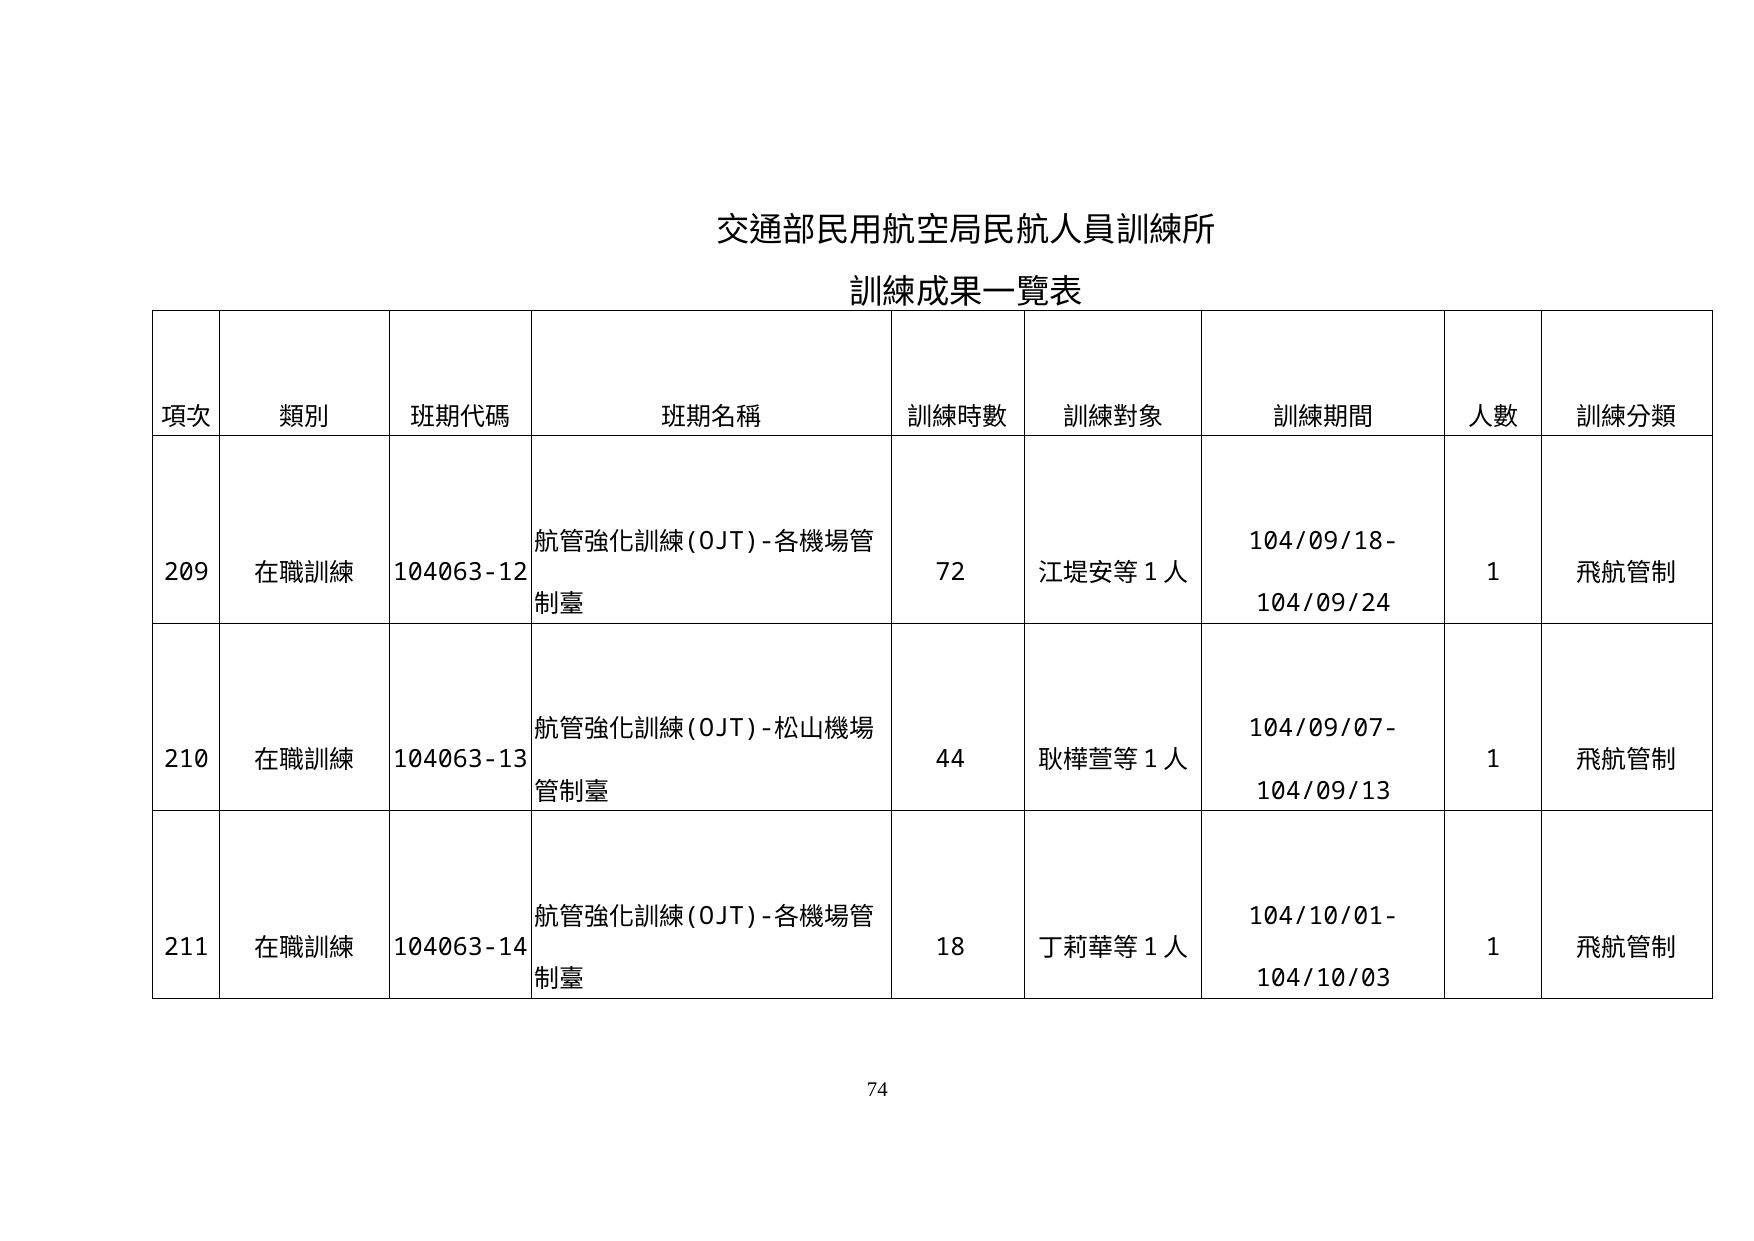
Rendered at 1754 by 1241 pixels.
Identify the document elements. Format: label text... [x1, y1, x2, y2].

table_cell 訓練期間 [1202, 311, 1444, 435]
table_cell 人數 [1445, 311, 1541, 435]
table_cell 訓練成果一覽表 [220, 248, 1712, 310]
table_cell 在職訓練 [220, 624, 389, 810]
table_cell 訓練分類 [1542, 311, 1712, 435]
table_cell 104063-13 [390, 624, 531, 810]
table_cell 航管強化訓練(OJT)-松山機場管制臺 [532, 624, 891, 810]
table_cell 209 [153, 436, 219, 623]
table_cell 104/09/18-104/09/24 [1202, 436, 1444, 623]
table_cell 類別 [220, 311, 389, 435]
table_cell 72 [892, 436, 1024, 623]
table_cell 18 [892, 811, 1024, 998]
table_cell 1 [1445, 811, 1541, 998]
table_cell 104063-14 [390, 811, 531, 998]
table_cell 飛航管制 [1542, 624, 1712, 810]
table_cell 210 [153, 624, 219, 810]
table_cell 項次 [153, 311, 219, 435]
table_cell 班期名稱 [532, 311, 891, 435]
table_cell 訓練時數 [892, 311, 1024, 435]
table_cell 航管強化訓練(OJT)-各機場管制臺 [532, 811, 891, 998]
table_cell 耿樺萱等1人 [1025, 624, 1201, 810]
table_header 交通部民用航空局民航人員訓練所 [220, 185, 1712, 248]
table_cell 在職訓練 [220, 811, 389, 998]
table_cell 江堤安等1人 [1025, 436, 1201, 623]
table_cell 104063-12 [390, 436, 531, 623]
table_cell 班期代碼 [390, 311, 531, 435]
table_cell 丁莉華等1人 [1025, 811, 1201, 998]
table_cell 在職訓練 [220, 436, 389, 623]
table_cell 44 [892, 624, 1024, 810]
table_cell 訓練對象 [1025, 311, 1201, 435]
table_cell 飛航管制 [1542, 811, 1712, 998]
table_cell 1 [1445, 624, 1541, 810]
table_cell [153, 248, 219, 310]
table_cell 211 [153, 811, 219, 998]
table_header [153, 185, 219, 248]
table_cell 104/09/07-104/09/13 [1202, 624, 1444, 810]
table_cell 飛航管制 [1542, 436, 1712, 623]
table_cell 1 [1445, 436, 1541, 623]
table_cell 104/10/01-104/10/03 [1202, 811, 1444, 998]
table_cell 航管強化訓練(OJT)-各機場管制臺 [532, 436, 891, 623]
